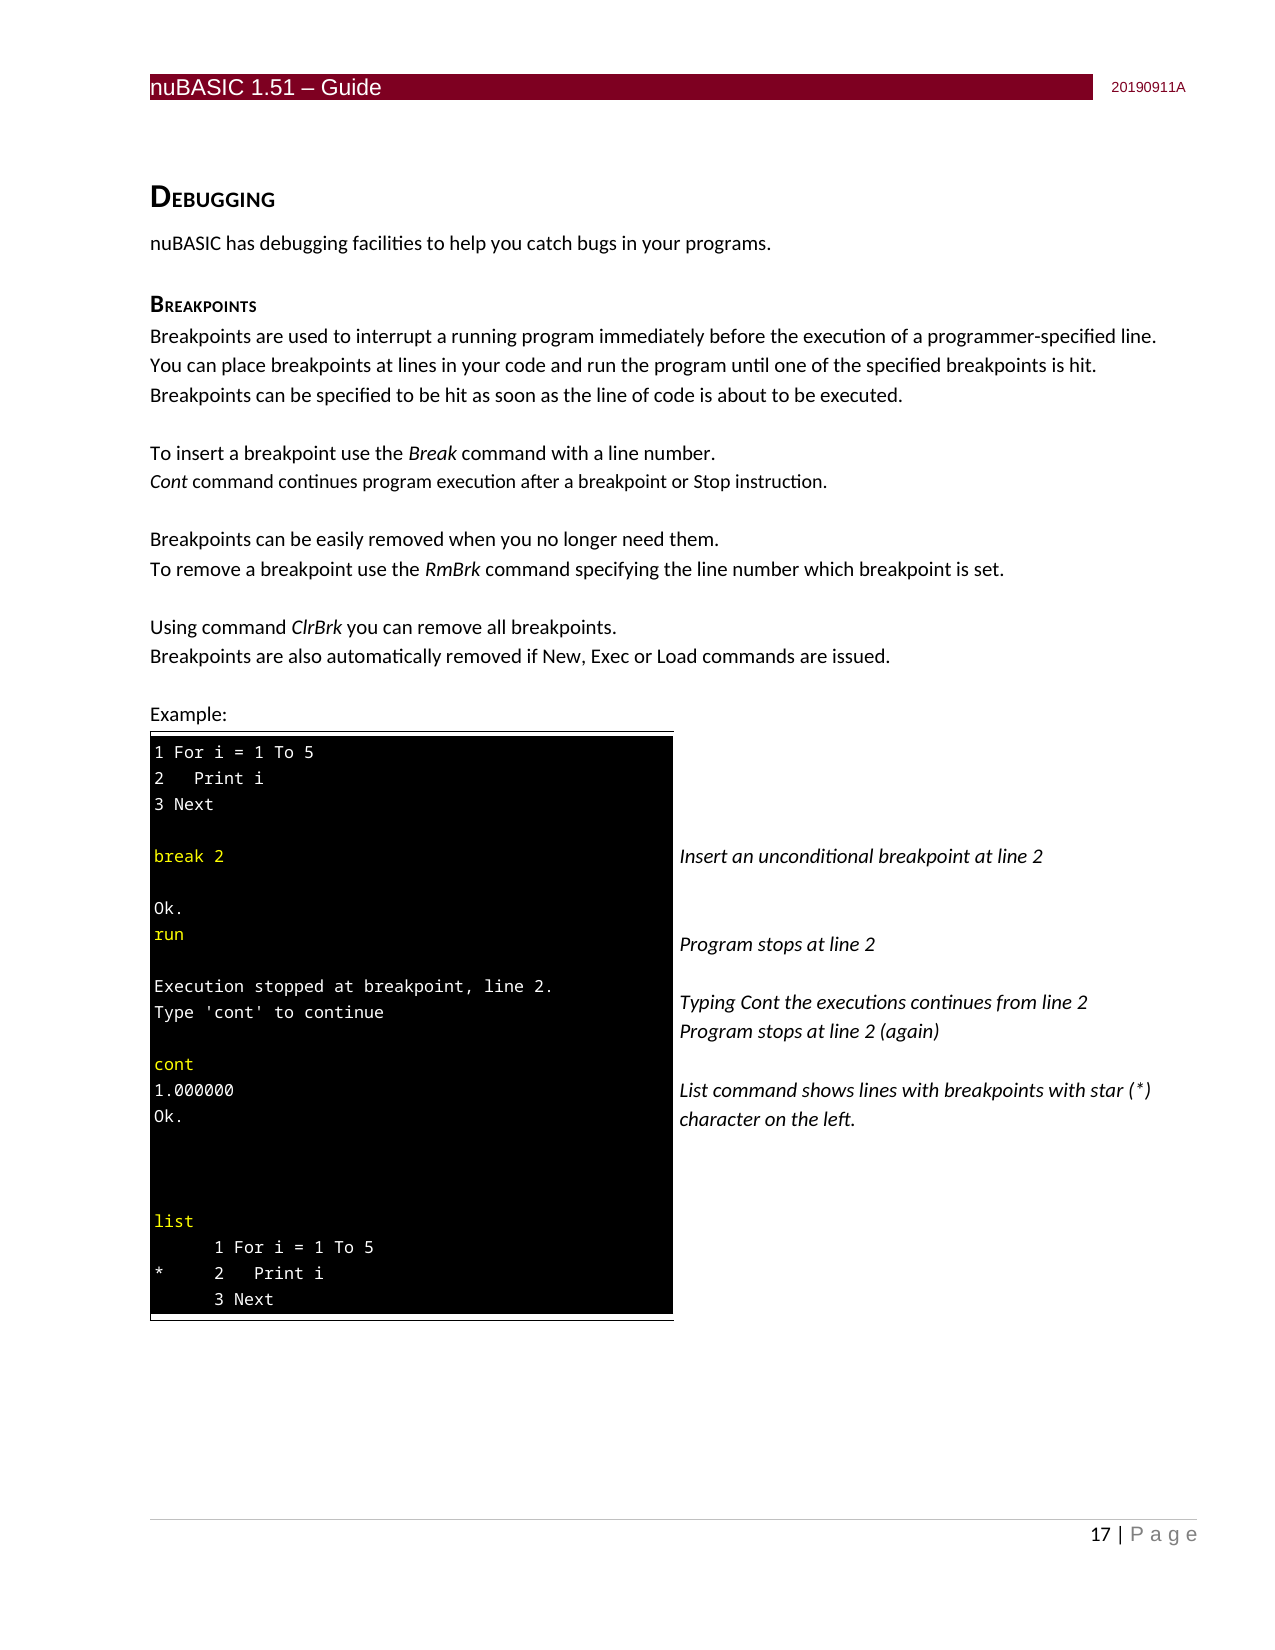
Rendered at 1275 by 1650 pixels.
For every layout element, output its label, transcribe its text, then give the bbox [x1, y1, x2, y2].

subtitle Breakpoints [150, 288, 1197, 319]
text Cont command continues program execution after a breakpoint or Stop instruction. [150, 469, 1197, 494]
subtitle Debugging [150, 175, 1197, 216]
text Example: [150, 702, 1197, 727]
text To insert a breakpoint use the Break command with a line number. [150, 440, 1197, 466]
text To remove a breakpoint use the RmBrk command specifying the line number which breakpoint is set. [150, 556, 1197, 581]
text You can place breakpoints at lines in your code and run the program until one of the specified breakpoints is hit. Breakpoints can be specified to be hit as soon as the line of code is about to be executed. [150, 353, 1197, 407]
text Breakpoints are also automatically removed if New, Exec or Load commands are issued. [150, 643, 1197, 669]
text Breakpoints can be easily removed when you no longer need them. [150, 527, 1197, 552]
text nuBASIC has debugging facilities to help you catch bugs in your programs. [150, 230, 1197, 256]
text Breakpoints are used to interrupt a running program immediately before the execution of a programmer-specified line. [150, 323, 1197, 349]
text Using command ClrBrk you can remove all breakpoints. [150, 614, 1197, 639]
table_header Insert an unconditional breakpoint at line 2 Program stops at line 2 Typing Cont the executions continues from line 2 Program stops at line 2 (again) List command shows lines with breakpoints with star (*) character on the left. [674, 731, 1197, 1320]
